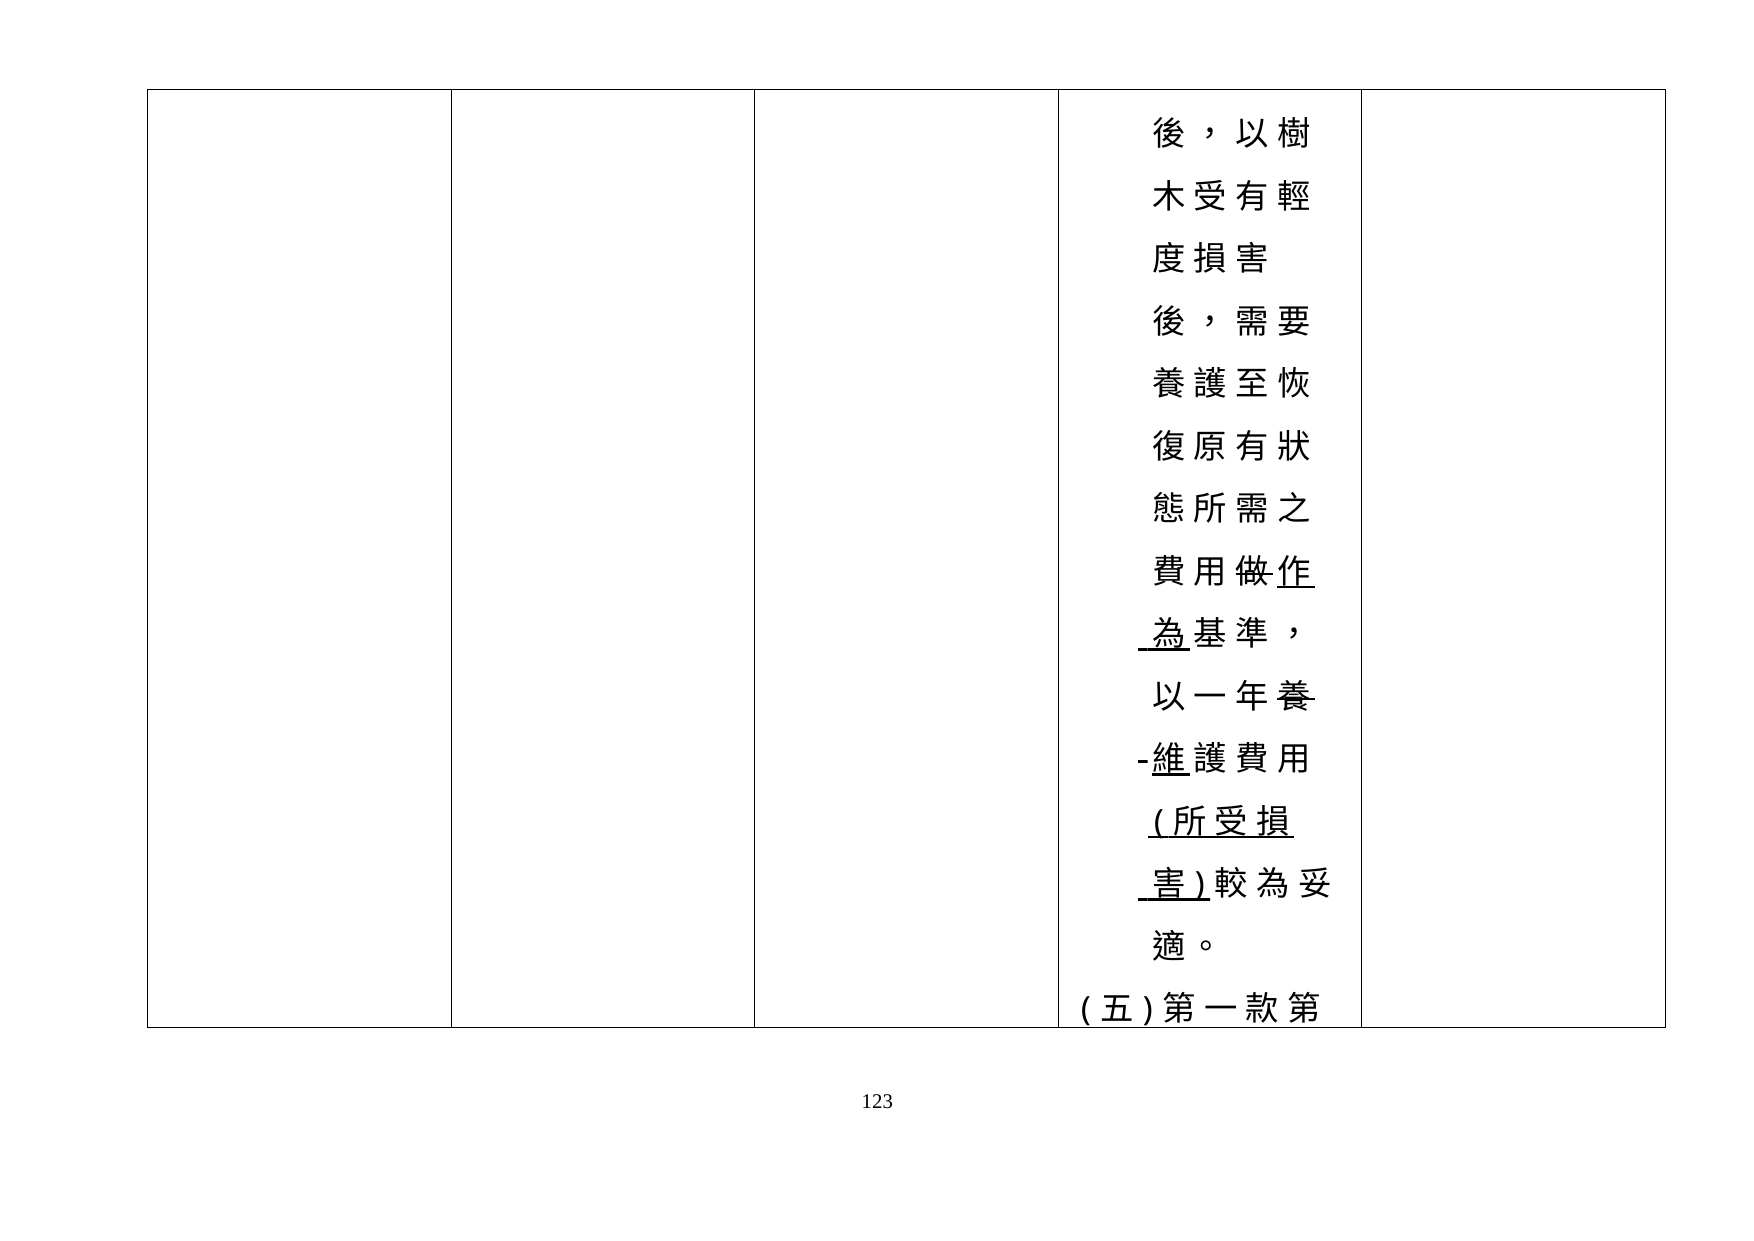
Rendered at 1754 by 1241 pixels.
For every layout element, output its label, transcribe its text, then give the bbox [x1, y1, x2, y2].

table_cell [452, 90, 754, 1027]
table_cell [148, 90, 451, 1027]
table_cell [1362, 90, 1665, 1027]
table_cell [755, 90, 1058, 1027]
table_cell 後，以樹木受有輕度損害後，需要養護至恢復原有狀態所需之費用做作為基準，以一年養維護費用(所受損害)較為妥適。 (五)第一款第 [1059, 90, 1361, 1027]
